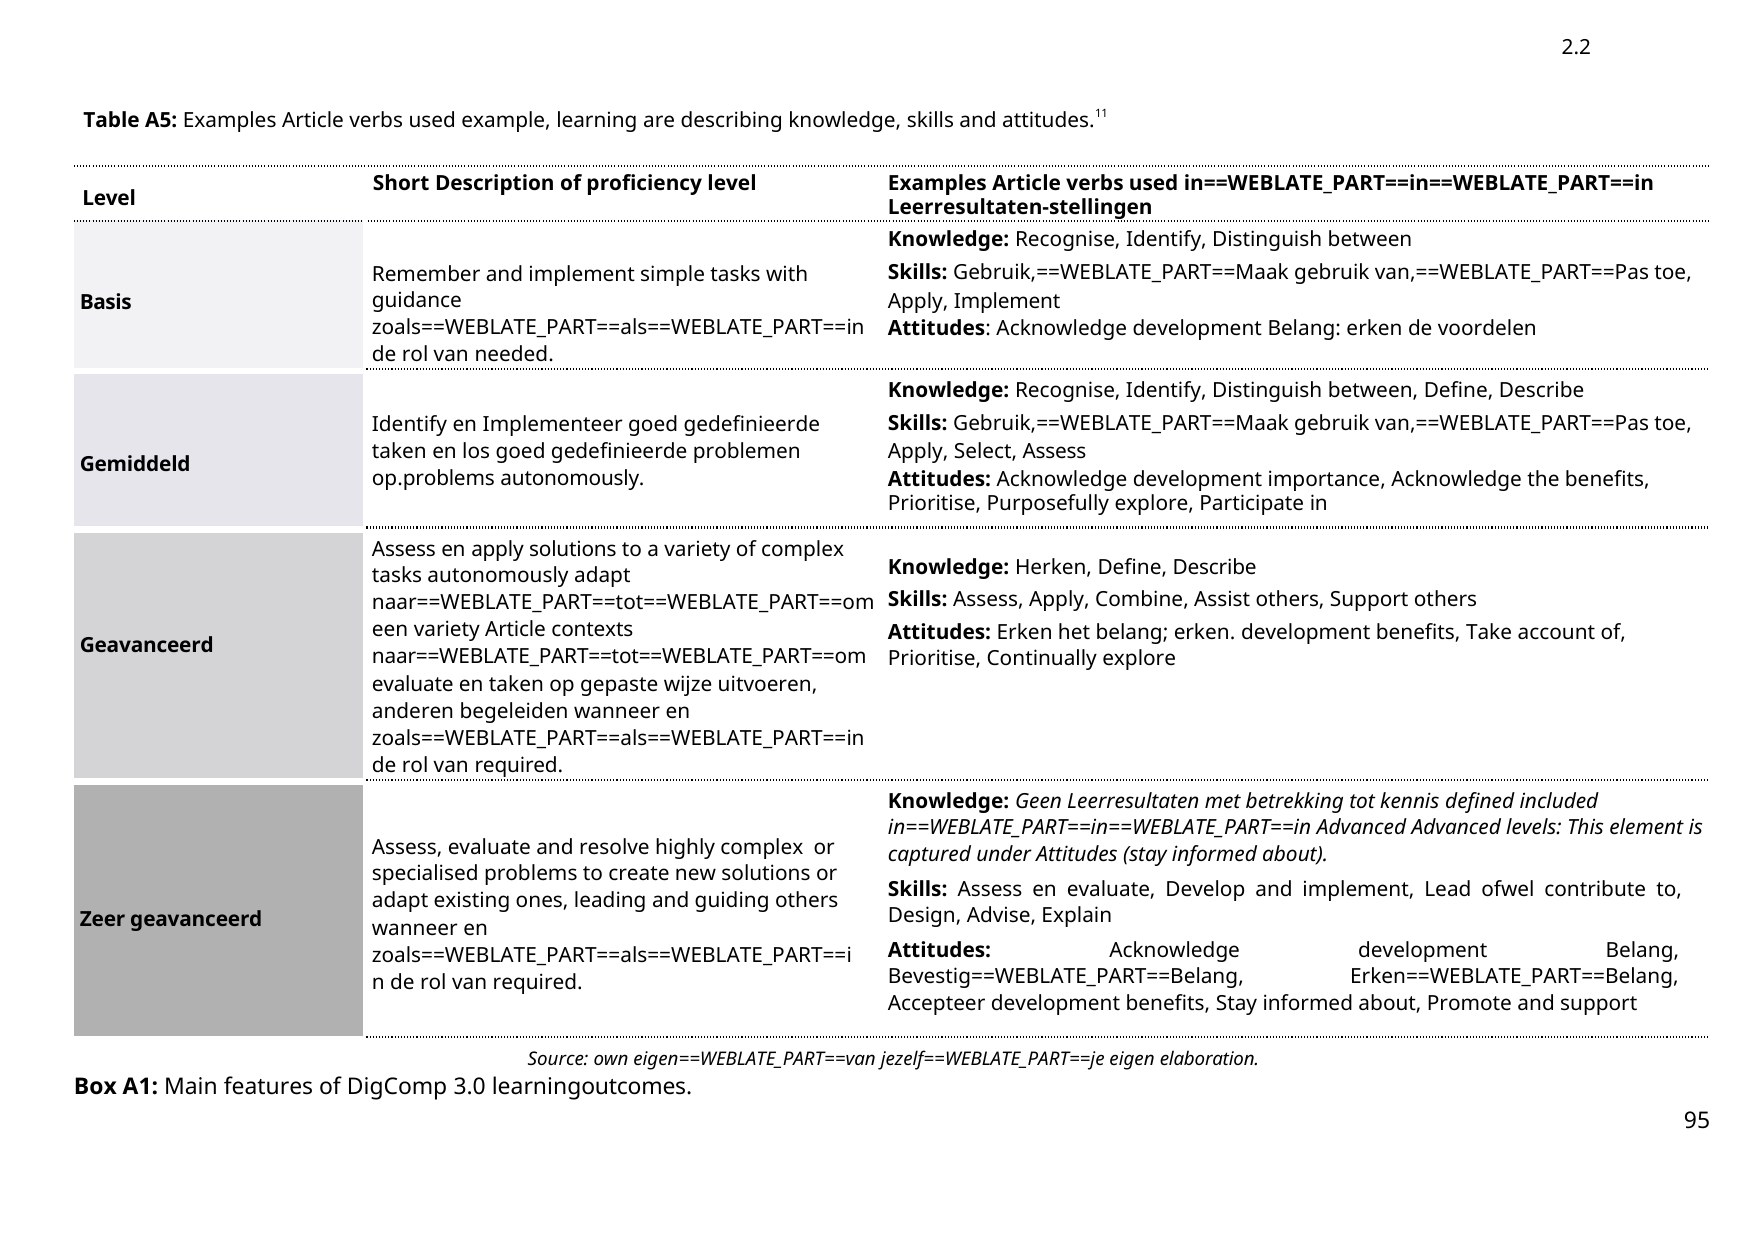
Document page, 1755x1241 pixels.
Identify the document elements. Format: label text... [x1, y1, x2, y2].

table_cell Knowledge: Herken, Define, Describe Skills: Assess, Apply, Combine, Assist others, Support others Attitudes: Erken het belang; erken. development benefits, Take account of, Prioritise, Continually explore [879, 526, 1710, 778]
table_cell Assess en apply solutions to a variety of complex tasks autonomously adapt naar==WEBLATE_PART==tot==WEBLATE_PART==om een variety Article contexts naar==WEBLATE_PART==tot==WEBLATE_PART==om evaluate en taken op gepaste wijze uitvoeren, anderen begeleiden wanneer en zoals==WEBLATE_PART==als==WEBLATE_PART==in de rol van required. [365, 526, 879, 778]
table_cell Knowledge: Recognise, Identify, Distinguish between, Define, Describe Skills: Gebruik,==WEBLATE_PART==Maak gebruik van,==WEBLATE_PART==Pas toe, Apply, Select, Assess Attitudes: Acknowledge development importance, Acknowledge the benefits, Prioritise, Purposefully explore, Participate in [879, 368, 1710, 526]
table_cell Geavanceerd [74, 533, 363, 778]
table_header Short Description of proficiency level [364, 165, 879, 219]
table_cell Knowledge: Recognise, Identify, Distinguish between Skills: Gebruik,==WEBLATE_PART==Maak gebruik van,==WEBLATE_PART==Pas toe, Apply, Implement Attitudes: Acknowledge development Belang: erken de voordelen [879, 220, 1710, 368]
table_cell Basis [74, 220, 363, 368]
table_cell Zeer geavanceerd [74, 785, 363, 1036]
table_cell Assess, evaluate and resolve highly complex or specialised problems to create new solutions or adapt existing ones, leading and guiding others wanneer en zoals==WEBLATE_PART==als==WEBLATE_PART==in de rol van required. [365, 779, 879, 1036]
text Table A5: Examples Article verbs used example, learning are describing knowledge, skills and attitudes.11 [83, 106, 1693, 134]
table_cell Remember and implement simple tasks with guidance zoals==WEBLATE_PART==als==WEBLATE_PART==in de rol van needed. [365, 220, 879, 368]
text Source: own eigen==WEBLATE_PART==van jezelf==WEBLATE_PART==je eigen elaboration. [79, 1045, 1710, 1070]
table_cell Gemiddeld [74, 374, 363, 526]
table_cell Knowledge: Geen Leerresultaten met betrekking tot kennis defined included in==WEBLATE_PART==in==WEBLATE_PART==in Advanced Advanced levels: This element is captured under Attitudes (stay informed about). Skills: Assess en evaluate, Develop and implement, Lead ofwel contribute to, Design, Advise, Explain Attitudes: Acknowledge development Belang, Bevestig==WEBLATE_PART==Belang, Erken==WEBLATE_PART==Belang, Accepteer development benefits, Stay informed about, Promote and support [879, 779, 1710, 1036]
text Box A1: Main features of DigComp 3.0 learningoutcomes. [74, 1070, 1710, 1102]
table_cell Identify en Implementeer goed gedefinieerde taken en los goed gedefinieerde problemen op.problems autonomously. [365, 368, 879, 526]
table_header Examples Article verbs used in==WEBLATE_PART==in==WEBLATE_PART==in Leerresultaten-stellingen [879, 165, 1710, 219]
table_header Level [74, 165, 364, 219]
